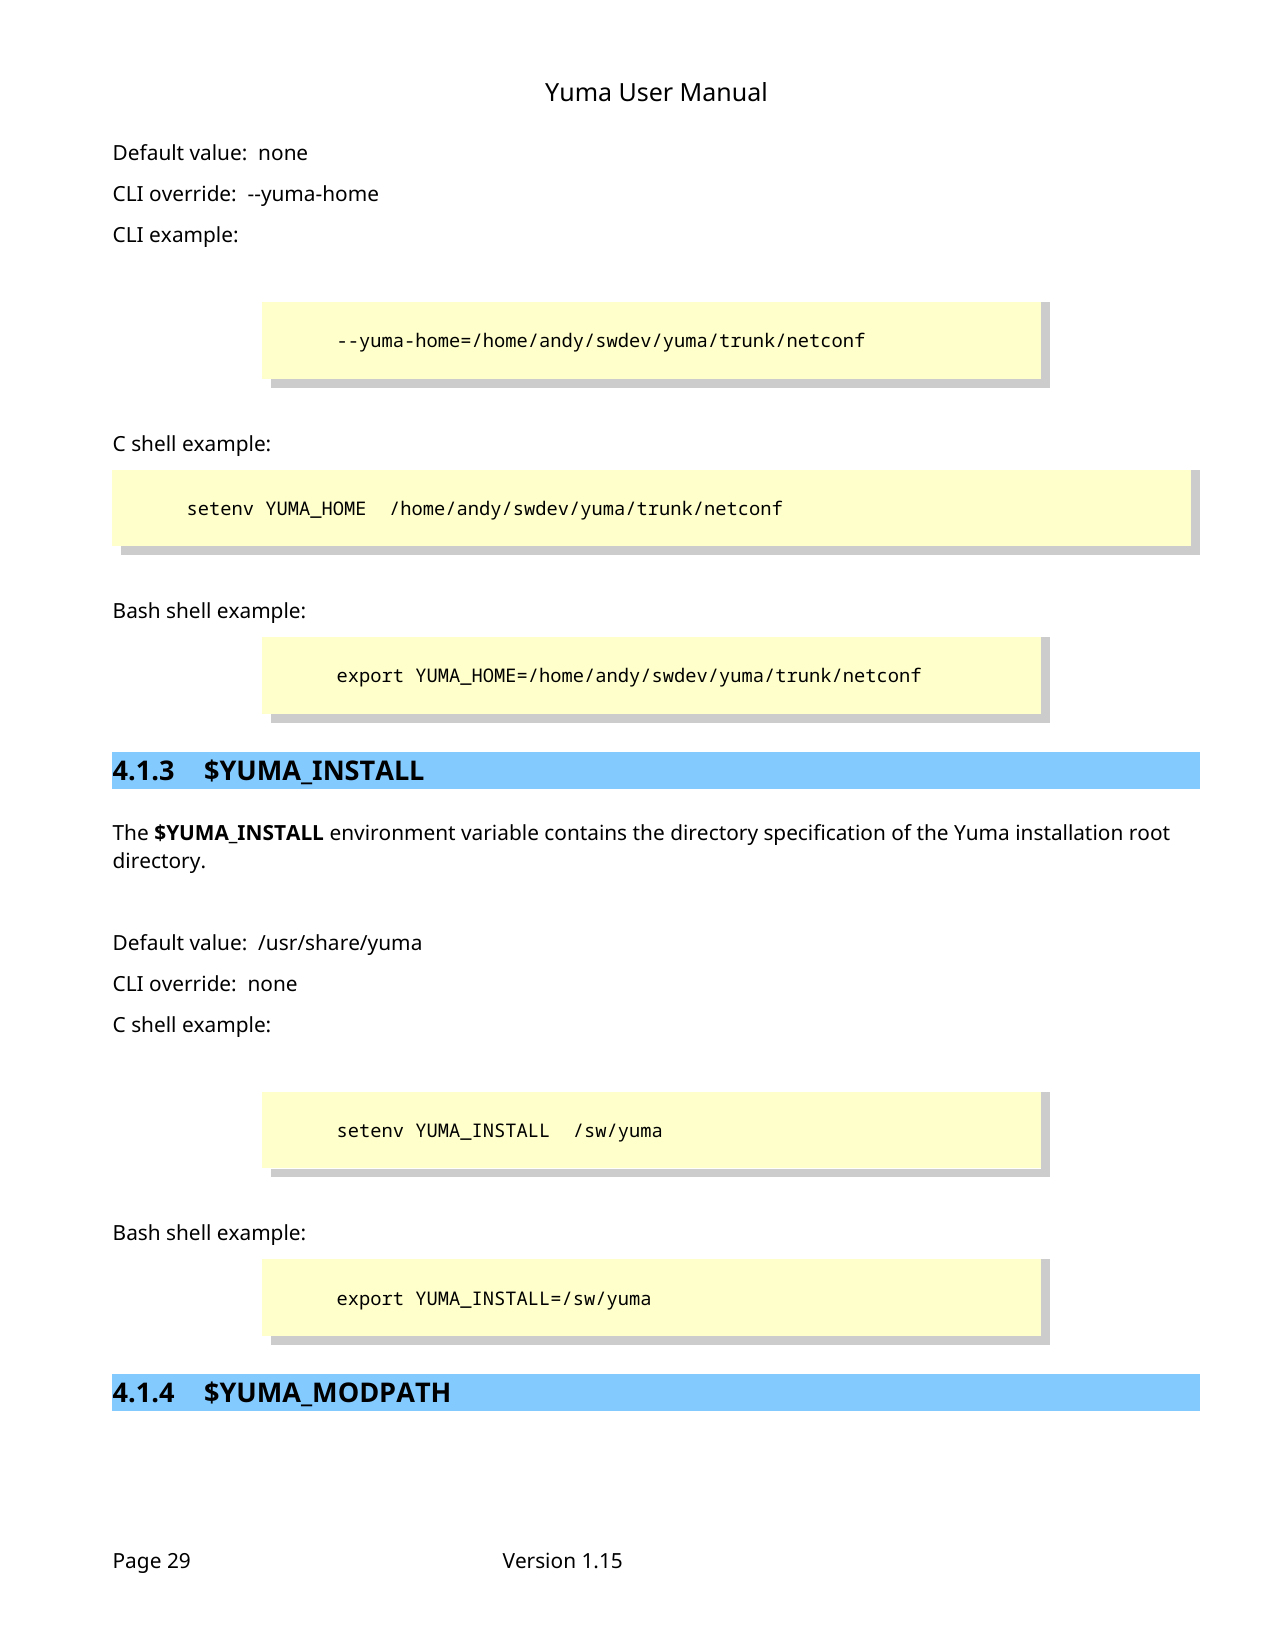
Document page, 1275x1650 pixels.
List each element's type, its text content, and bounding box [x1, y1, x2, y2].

text setenv YUMA_HOME /home/andy/swdev/yuma/trunk/netconf [112, 470, 1191, 546]
text Bash shell example: [112, 1218, 1200, 1247]
text CLI override: none [112, 969, 1200, 997]
text Bash shell example: [112, 596, 1200, 624]
subtitle $YUMA_INSTALL [112, 752, 1200, 789]
text --yuma-home=/home/andy/swdev/yuma/trunk/netconf [262, 302, 1041, 379]
text CLI example: [112, 220, 1200, 249]
text export YUMA_INSTALL=/sw/yuma [262, 1259, 1041, 1336]
text C shell example: [112, 429, 1200, 457]
text C shell example: [112, 1010, 1200, 1038]
text The $YUMA_INSTALL environment variable contains the directory specification of the Yuma installation root directory. [112, 818, 1200, 875]
text Default value: /usr/share/yuma [112, 928, 1200, 957]
text CLI override: --yuma-home [112, 179, 1200, 208]
text export YUMA_HOME=/home/andy/swdev/yuma/trunk/netconf [262, 637, 1041, 714]
text setenv YUMA_INSTALL /sw/yuma [262, 1092, 1041, 1168]
text Default value: none [112, 138, 1200, 167]
subtitle $YUMA_MODPATH [112, 1374, 1200, 1411]
